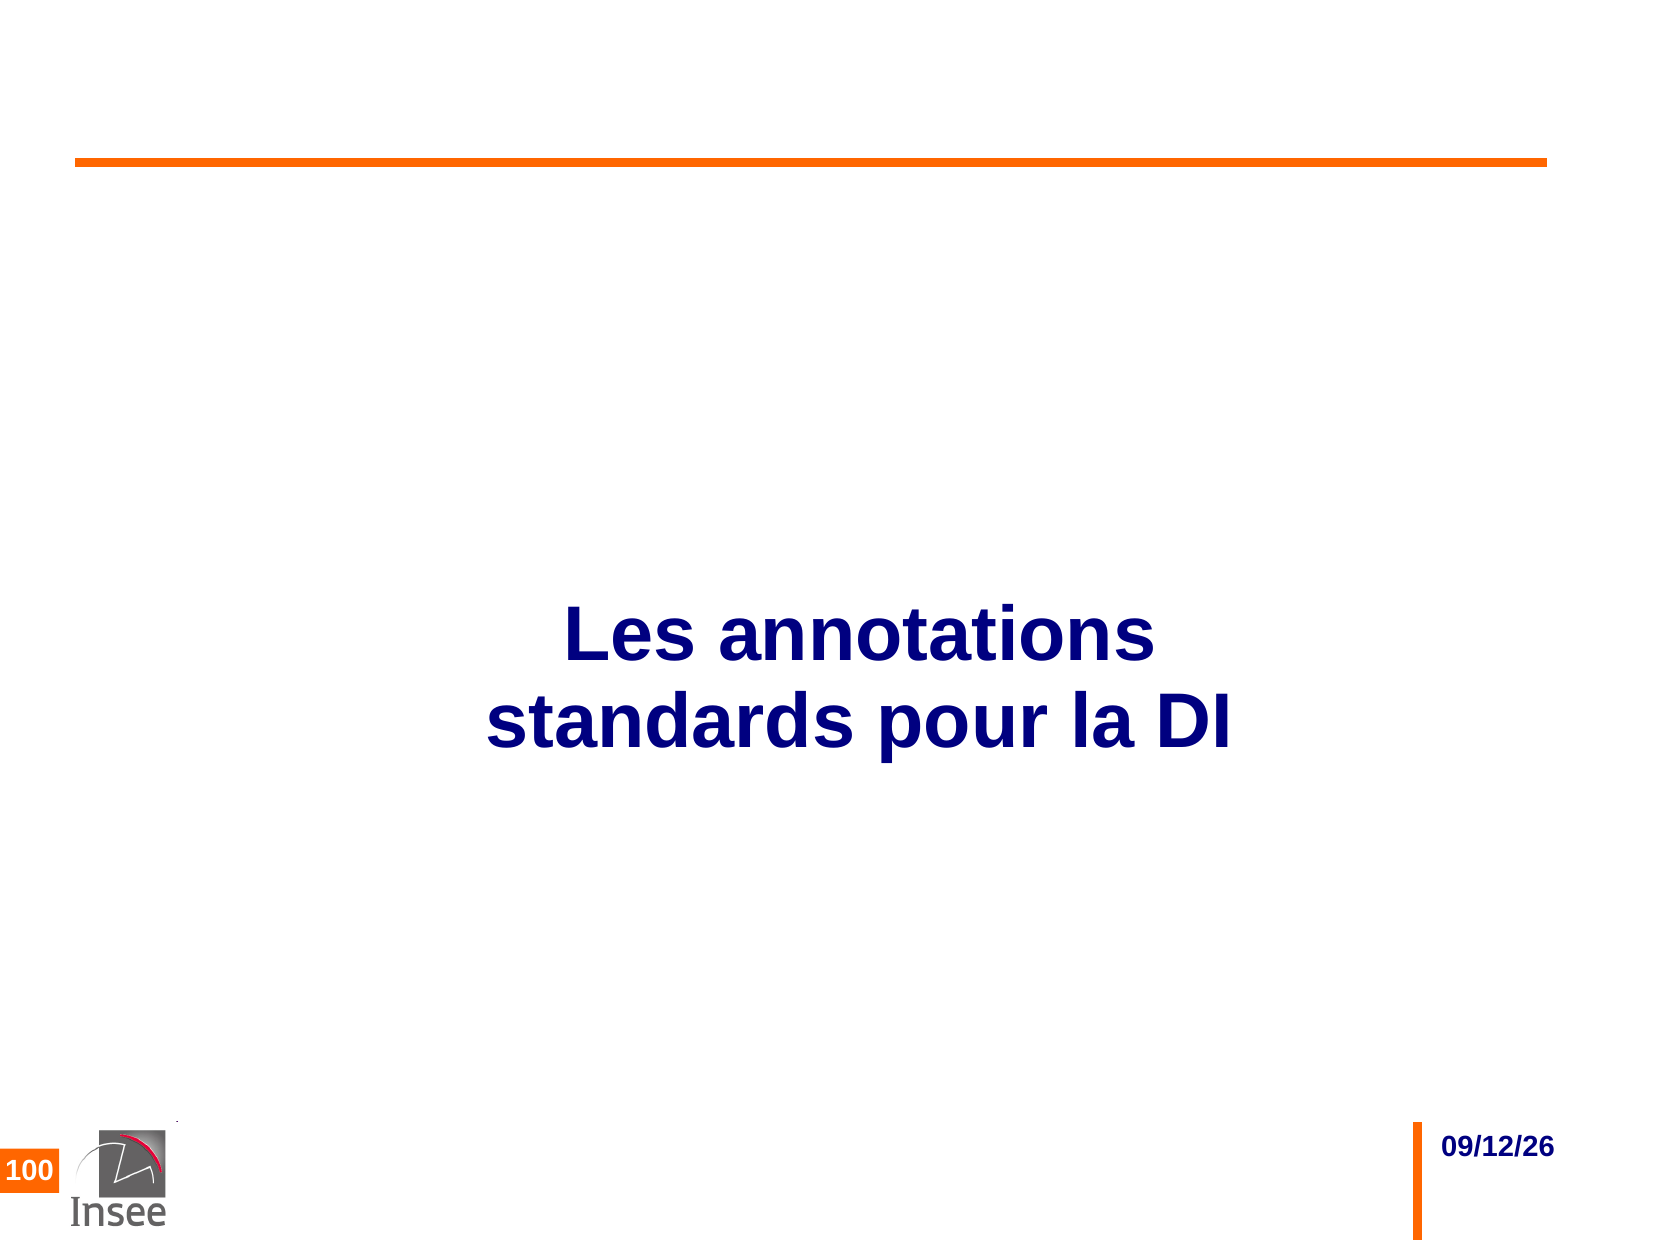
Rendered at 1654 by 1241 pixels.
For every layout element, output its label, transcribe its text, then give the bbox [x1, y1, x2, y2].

list Les annotations standards pour la DI [419, 590, 1235, 832]
picture [62, 1121, 178, 1241]
